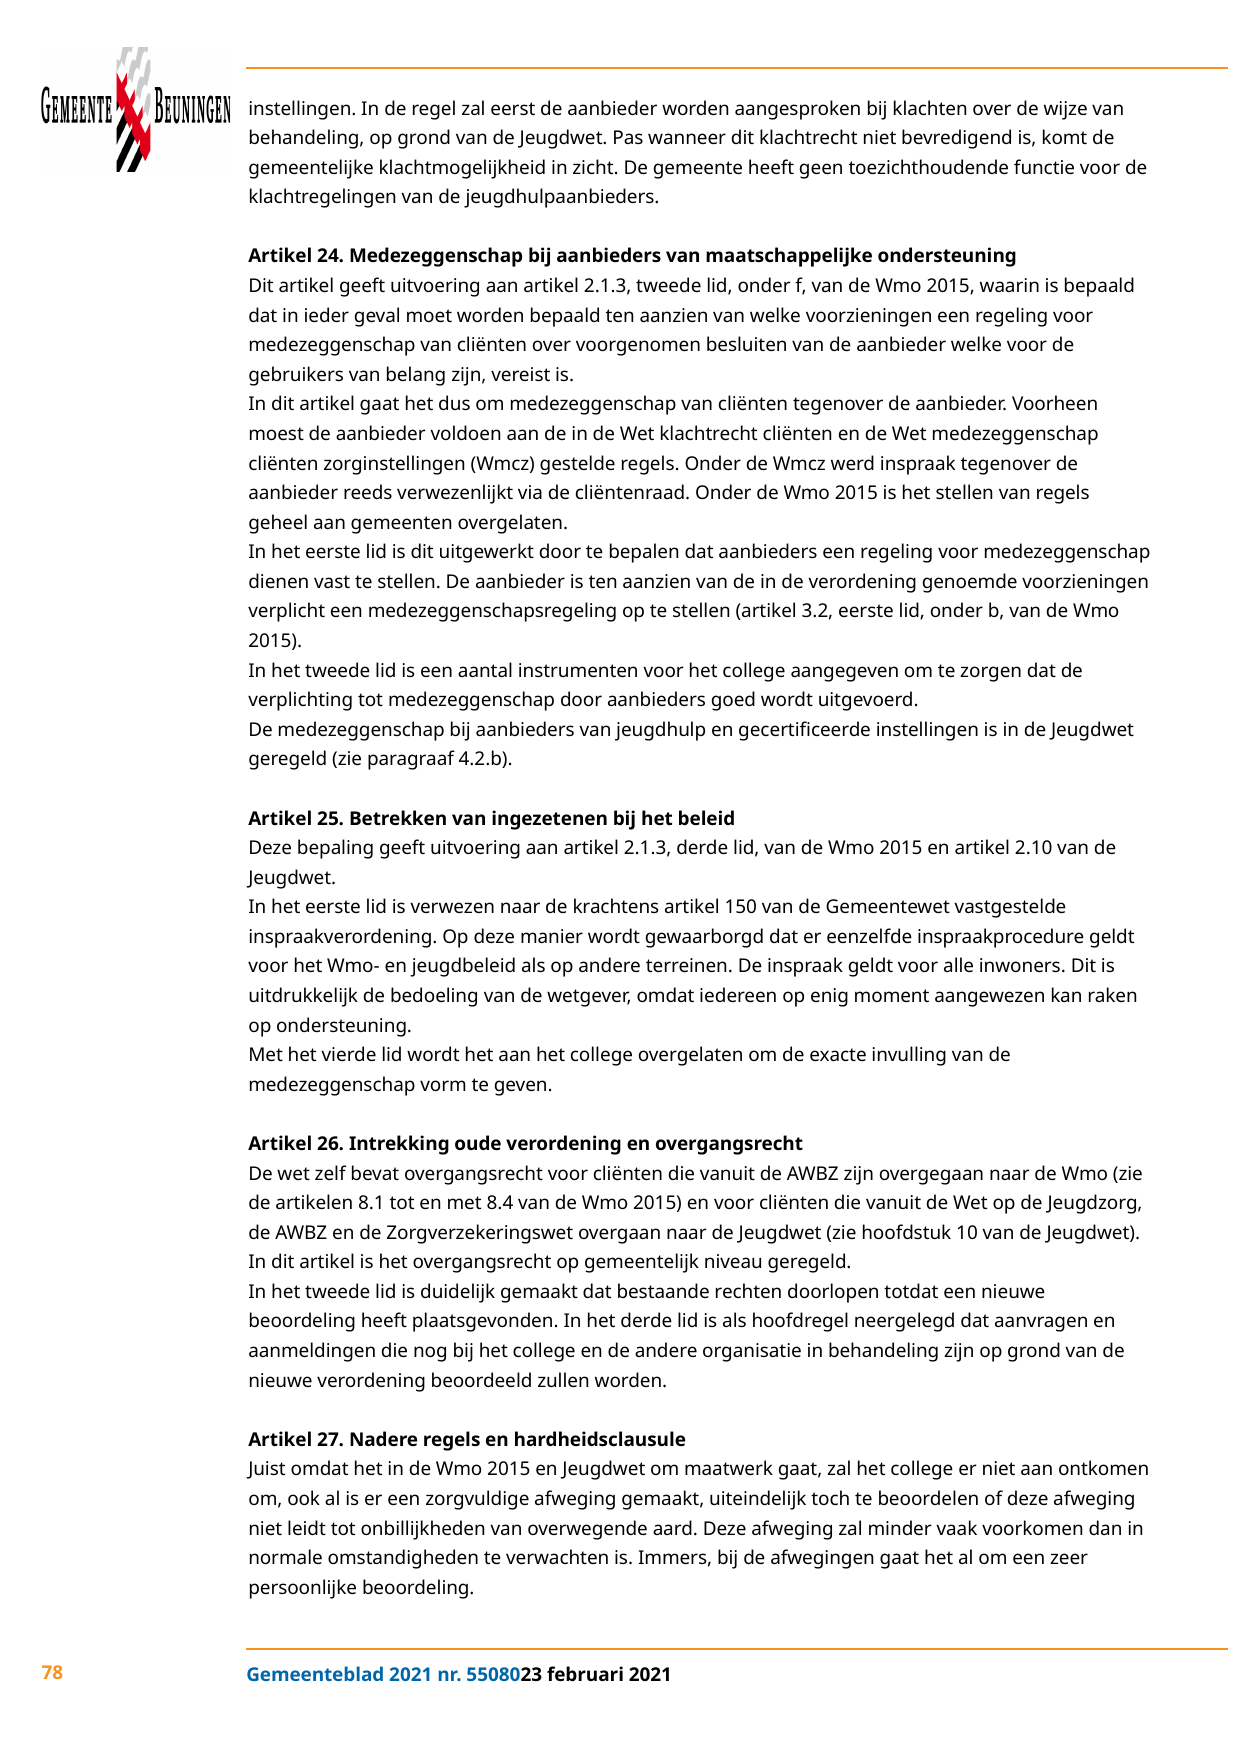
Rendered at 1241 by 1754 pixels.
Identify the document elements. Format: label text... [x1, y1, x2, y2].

text De wet zelf bevat overgangsrecht voor cliënten die vanuit de AWBZ zijn overgegaan naar de Wmo (zie de artikelen 8.1 tot en met 8.4 van de Wmo 2015) en voor cliënten die vanuit de Wet op de Jeugdzorg, de AWBZ en de Zorgverzekeringswet overgaan naar de Jeugdwet (zie hoofdstuk 10 van de Jeugdwet). In dit artikel is het overgangsrecht op gemeentelijk niveau geregeld. [248, 1160, 1152, 1274]
text In het tweede lid is een aantal instrumenten voor het college aangegeven om te zorgen dat de verplichting tot medezeggenschap door aanbieders goed wordt uitgevoerd. [248, 657, 1152, 712]
text Artikel 27. Nadere regels en hardheidsclausule [248, 1426, 1152, 1452]
text Deze bepaling geeft uitvoering aan artikel 2.1.3, derde lid, van de Wmo 2015 en artikel 2.10 van de Jeugdwet. [248, 834, 1152, 890]
text Dit artikel geeft uitvoering aan artikel 2.1.3, tweede lid, onder f, van de Wmo 2015, waarin is bepaald dat in ieder geval moet worden bepaald ten aanzien van welke voorzieningen een regeling voor medezeggenschap van cliënten over voorgenomen besluiten van de aanbieder welke voor de gebruikers van belang zijn, vereist is. [248, 272, 1152, 387]
text Juist omdat het in de Wmo 2015 en Jeugdwet om maatwerk gaat, zal het college er niet aan ontkomen om, ook al is er een zorgvuldige afweging gemaakt, uiteindelijk toch te beoordelen of deze afweging niet leidt tot onbillijkheden van overwegende aard. Deze afweging zal minder vaak voorkomen dan in normale omstandigheden te verwachten is. Immers, bij de afwegingen gaat het al om een zeer persoonlijke beoordeling. [248, 1456, 1152, 1600]
text In het eerste lid is dit uitgewerkt door te bepalen dat aanbieders een regeling voor medezeggenschap dienen vast te stellen. De aanbieder is ten aanzien van de in de verordening genoemde voorzieningen verplicht een medezeggenschapsregeling op te stellen (artikel 3.2, eerste lid, onder b, van de Wmo 2015). [248, 538, 1152, 653]
text Artikel 24. Medezeggenschap bij aanbieders van maatschappelijke ondersteuning [248, 243, 1152, 268]
text In het eerste lid is verwezen naar de krachtens artikel 150 van de Gemeentewet vastgestelde inspraakverordening. Op deze manier wordt gewaarborgd dat er eenzelfde inspraakprocedure geldt voor het Wmo- en jeugdbeleid als op andere terreinen. De inspraak geldt voor alle inwoners. Dit is uitdrukkelijk de bedoeling van de wetgever, omdat iedereen op enig moment aangewezen kan raken op ondersteuning. [248, 893, 1152, 1038]
picture [41, 47, 231, 172]
text Met het vierde lid wordt het aan het college overgelaten om de exacte invulling van de medezeggenschap vorm te geven. [248, 1041, 1152, 1097]
text In het tweede lid is duidelijk gemaakt dat bestaande rechten doorlopen totdat een nieuwe beoordeling heeft plaatsgevonden. In het derde lid is als hoofdregel neergelegd dat aanvragen en aanmeldingen die nog bij het college en de andere organisatie in behandeling zijn op grond van de nieuwe verordening beoordeeld zullen worden. [248, 1278, 1152, 1393]
text instellingen. In de regel zal eerst de aanbieder worden aangesproken bij klachten over de wijze van behandeling, op grond van de Jeugdwet. Pas wanneer dit klachtrecht niet bevredigend is, komt de gemeentelijke klachtmogelijkheid in zicht. De gemeente heeft geen toezichthoudende functie voor de klachtregelingen van de jeugdhulpaanbieders. [248, 95, 1152, 209]
text Artikel 26. Intrekking oude verordening en overgangsrecht [248, 1130, 1152, 1156]
text De medezeggenschap bij aanbieders van jeugdhulp en gecertificeerde instellingen is in de Jeugdwet geregeld (zie paragraaf 4.2.b). [248, 716, 1152, 771]
text Artikel 25. Betrekken van ingezetenen bij het beleid [248, 805, 1152, 831]
text In dit artikel gaat het dus om medezeggenschap van cliënten tegenover de aanbieder. Voorheen moest de aanbieder voldoen aan de in de Wet klachtrecht cliënten en de Wet medezeggenschap cliënten zorginstellingen (Wmcz) gestelde regels. Onder de Wmcz werd inspraak tegenover de aanbieder reeds verwezenlijkt via de cliëntenraad. Onder de Wmo 2015 is het stellen van regels geheel aan gemeenten overgelaten. [248, 391, 1152, 535]
